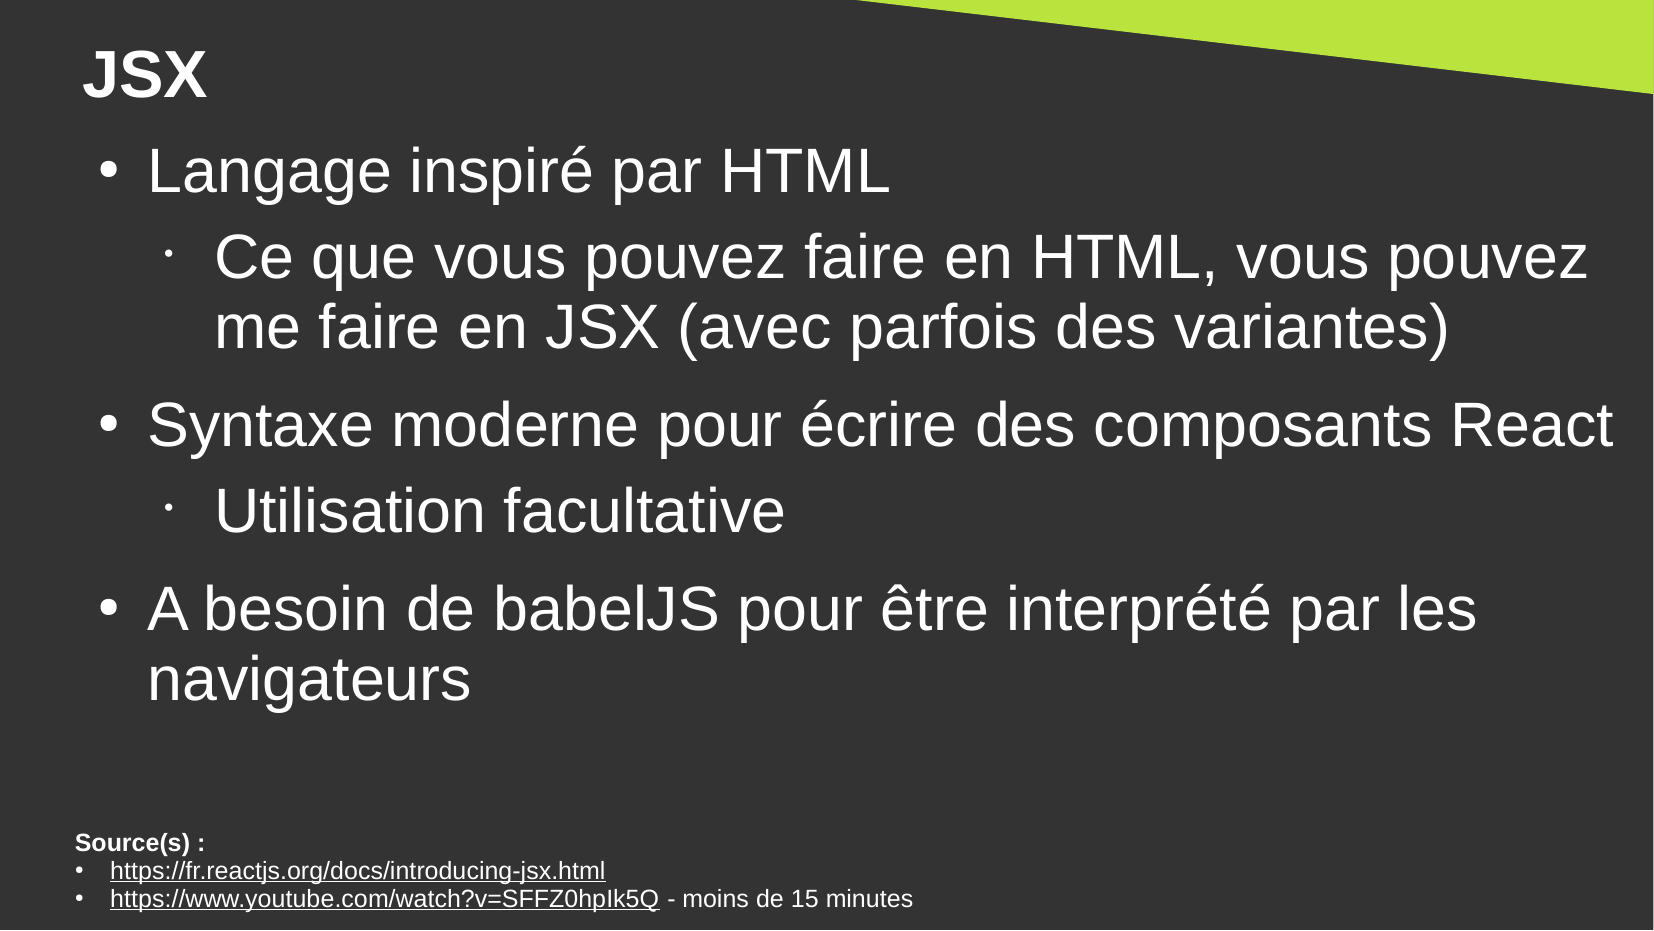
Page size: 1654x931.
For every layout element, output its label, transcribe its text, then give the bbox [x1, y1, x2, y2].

text_box Source(s) : https://fr.reactjs.org/docs/introducing-jsx.html https://www.youtube.com/watch?v=SFFZ0hpIk5Q - moins de 15 minutes [60, 821, 1546, 921]
text_box [856, 0, 1654, 95]
title JSX [82, 37, 1571, 112]
list Langage inspiré par HTML Ce que vous pouvez faire en HTML, vous pouvez me faire en JSX (avec parfois des variantes) Syntaxe moderne pour écrire des composants React Utilisation facultative A besoin de babelJS pour être interprété par les navigateurs [80, 135, 1620, 777]
